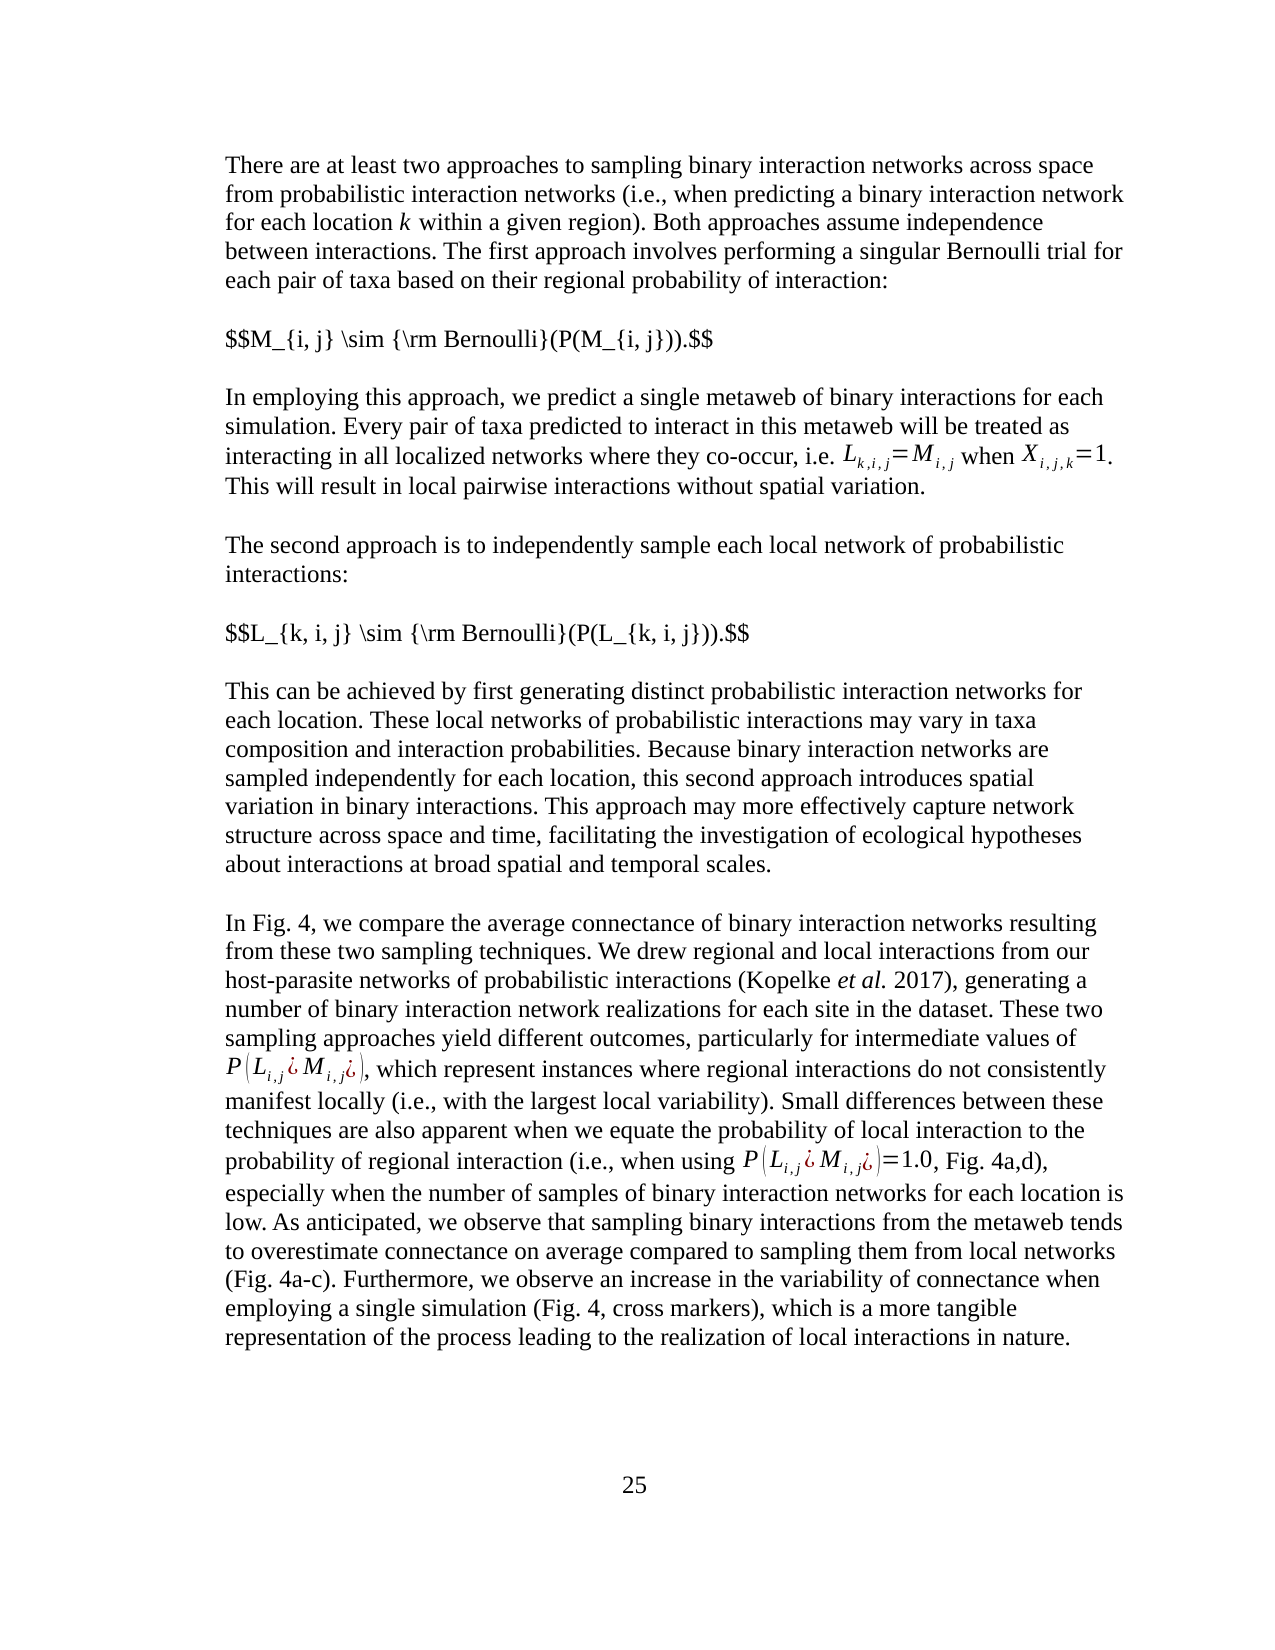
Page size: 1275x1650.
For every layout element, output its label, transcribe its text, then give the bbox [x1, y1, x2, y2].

text In employing this approach, we predict a single metaweb of binary interactions for each simulation. Every pair of taxa predicted to interact in this metaweb will be treated as interacting in all localized networks where they co-occur, i.e. when . This will result in local pairwise interactions without spatial variation. [225, 382, 1125, 500]
text The second approach is to independently sample each local network of probabilistic interactions: [225, 530, 1125, 588]
text $$L_{k, i, j} \sim {\rm Bernoulli}(P(L_{k, i, j})).$$ [225, 618, 1125, 646]
text In Fig. 4, we compare the average connectance of binary interaction networks resulting from these two sampling techniques. We drew regional and local interactions from our host-parasite networks of probabilistic interactions (Kopelke et al. 2017), generating a number of binary interaction network realizations for each site in the dataset. These two sampling approaches yield different outcomes, particularly for intermediate values of , which represent instances where regional interactions do not consistently manifest locally (i.e., with the largest local variability). Small differences between these techniques are also apparent when we equate the probability of local interaction to the probability of regional interaction (i.e., when using , Fig. 4a,d), especially when the number of samples of binary interaction networks for each location is low. As anticipated, we observe that sampling binary interactions from the metaweb tends to overestimate connectance on average compared to sampling them from local networks (Fig. 4a-c). Furthermore, we observe an increase in the variability of connectance when employing a single simulation (Fig. 4, cross markers), which is a more tangible representation of the process leading to the realization of local interactions in nature. [225, 908, 1125, 1351]
text This can be achieved by first generating distinct probabilistic interaction networks for each location. These local networks of probabilistic interactions may vary in taxa composition and interaction probabilities. Because binary interaction networks are sampled independently for each location, this second approach introduces spatial variation in binary interactions. This approach may more effectively capture network structure across space and time, facilitating the investigation of ecological hypotheses about interactions at broad spatial and temporal scales. [225, 676, 1125, 878]
text There are at least two approaches to sampling binary interaction networks across space from probabilistic interaction networks (i.e., when predicting a binary interaction network for each location within a given region). Both approaches assume independence between interactions. The first approach involves performing a singular Bernoulli trial for each pair of taxa based on their regional probability of interaction: [225, 150, 1125, 294]
text $$M_{i, j} \sim {\rm Bernoulli}(P(M_{i, j})).$$ [225, 324, 1125, 352]
